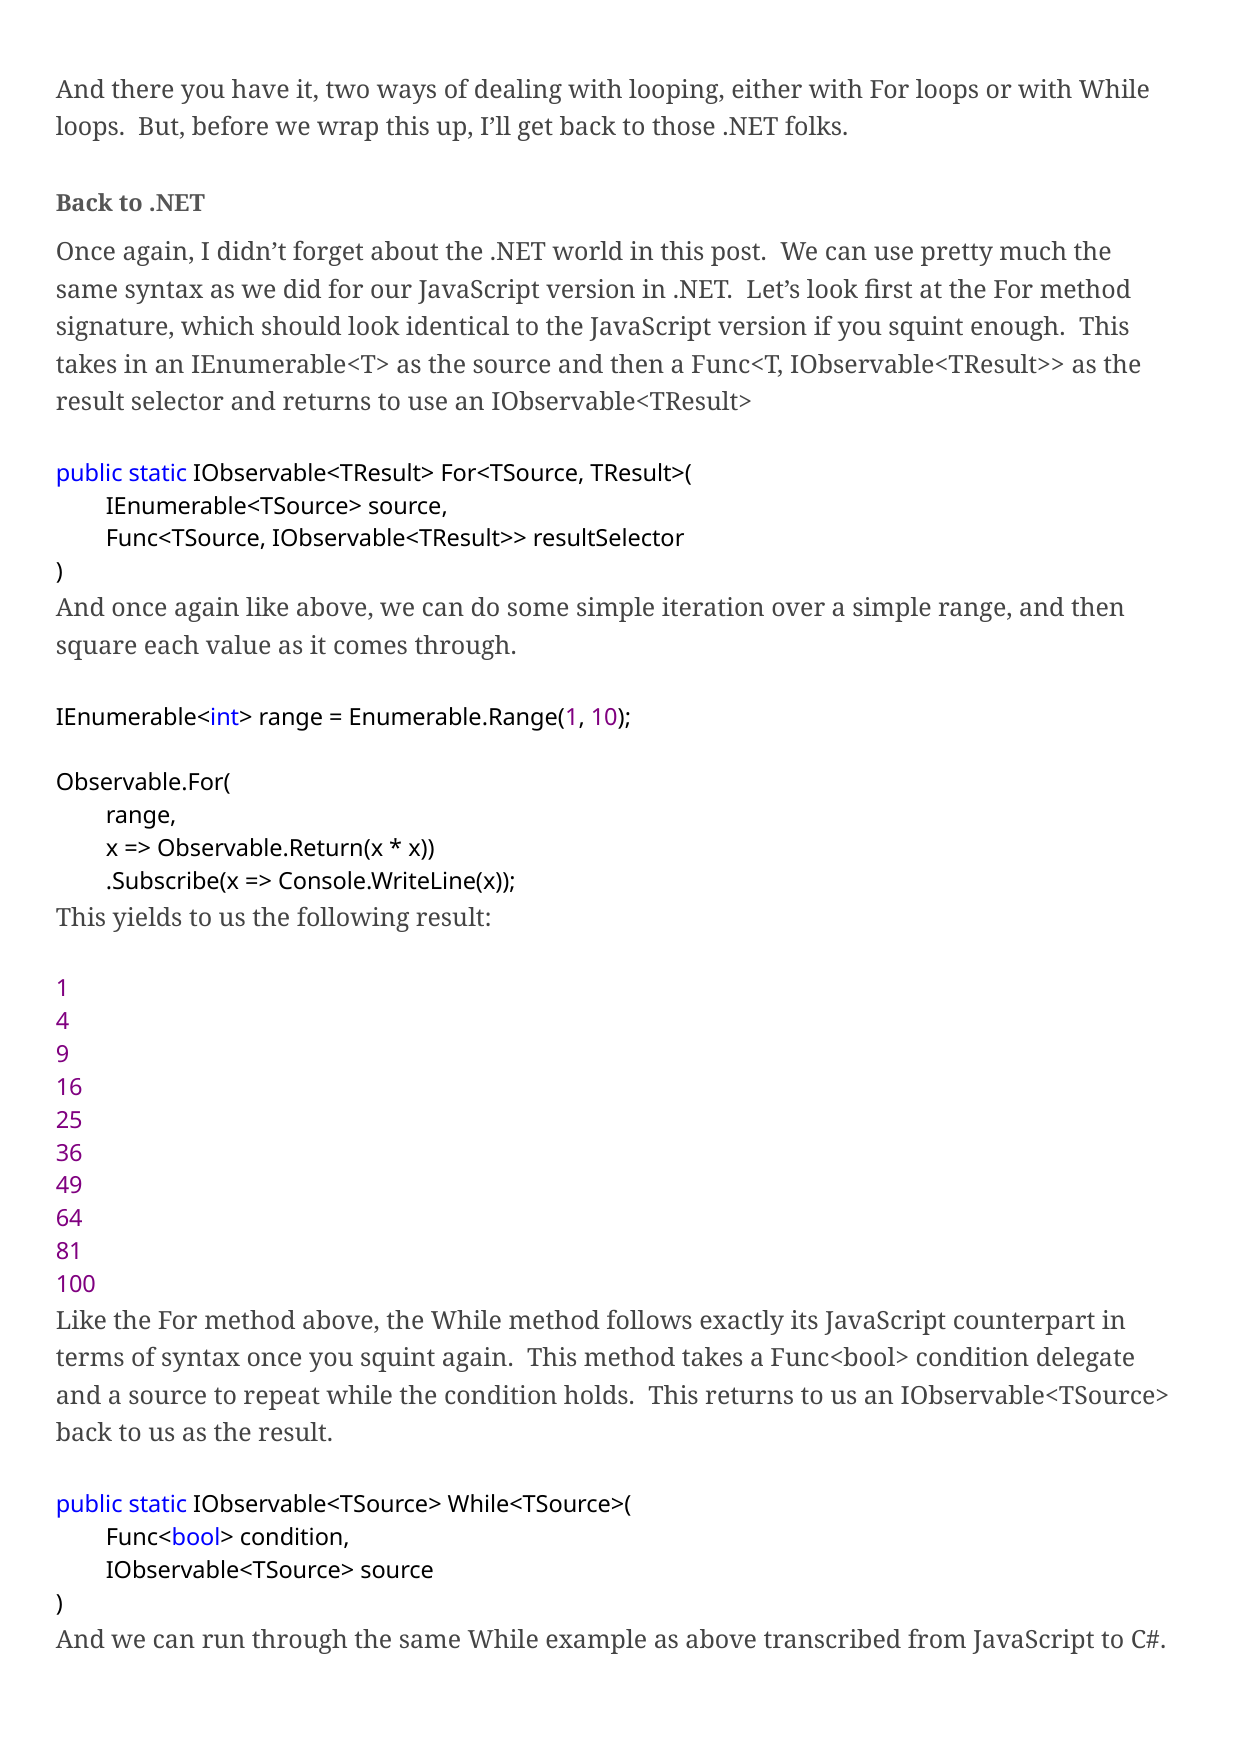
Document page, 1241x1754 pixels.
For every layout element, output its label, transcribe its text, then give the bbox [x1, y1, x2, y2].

text 81 [56, 1233, 1178, 1266]
text 36 [56, 1135, 1178, 1168]
text ) [56, 1585, 1178, 1618]
text Like the For method above, the While method follows exactly its JavaScript counterpart in terms of syntax once you squint again. This method takes a Func<bool> condition delegate and a source to repeat while the condition holds. This returns to us an IObservable<TSource> back to us as the result. [56, 1299, 1178, 1449]
text public static IObservable<TResult> For<TSource, TResult>( [56, 455, 1178, 488]
text range, [56, 797, 1178, 830]
text And there you have it, two ways of dealing with looping, either with For loops or with While loops. But, before we wrap this up, I’ll get back to those .NET folks. [56, 68, 1178, 143]
text Func<TSource, IObservable<TResult>> resultSelector [56, 521, 1178, 554]
text ) [56, 554, 1178, 587]
text x => Observable.Return(x * x)) [56, 830, 1178, 863]
text And we can run through the same While example as above transcribed from JavaScript to C#. [56, 1618, 1178, 1655]
text public static IObservable<TSource> While<TSource>( [56, 1487, 1178, 1519]
text 25 [56, 1102, 1178, 1135]
text 9 [56, 1037, 1178, 1069]
text 64 [56, 1201, 1178, 1233]
text This yields to us the following result: [56, 896, 1178, 933]
text Func<bool> condition, [56, 1519, 1178, 1552]
text 4 [56, 1004, 1178, 1037]
subtitle Back to .NET [56, 180, 1178, 218]
text Observable.For( [56, 765, 1178, 797]
text And once again like above, we can do some simple iteration over a simple range, and then square each value as it comes through. [56, 587, 1178, 662]
text 16 [56, 1069, 1178, 1102]
text 49 [56, 1168, 1178, 1201]
text Once again, I didn’t forget about the .NET world in this post. We can use pretty much the same syntax as we did for our JavaScript version in .NET. Let’s look first at the For method signature, which should look identical to the JavaScript version if you squint enough. This takes in an IEnumerable<T> as the source and then a Func<T, IObservable<TResult>> as the result selector and returns to use an IObservable<TResult> [56, 230, 1178, 418]
text IObservable<TSource> source [56, 1552, 1178, 1585]
text IEnumerable<int> range = Enumerable.Range(1, 10); [56, 699, 1178, 732]
text 1 [56, 971, 1178, 1004]
text .Subscribe(x => Console.WriteLine(x)); [56, 863, 1178, 896]
text IEnumerable<TSource> source, [56, 488, 1178, 521]
text 100 [56, 1266, 1178, 1299]
